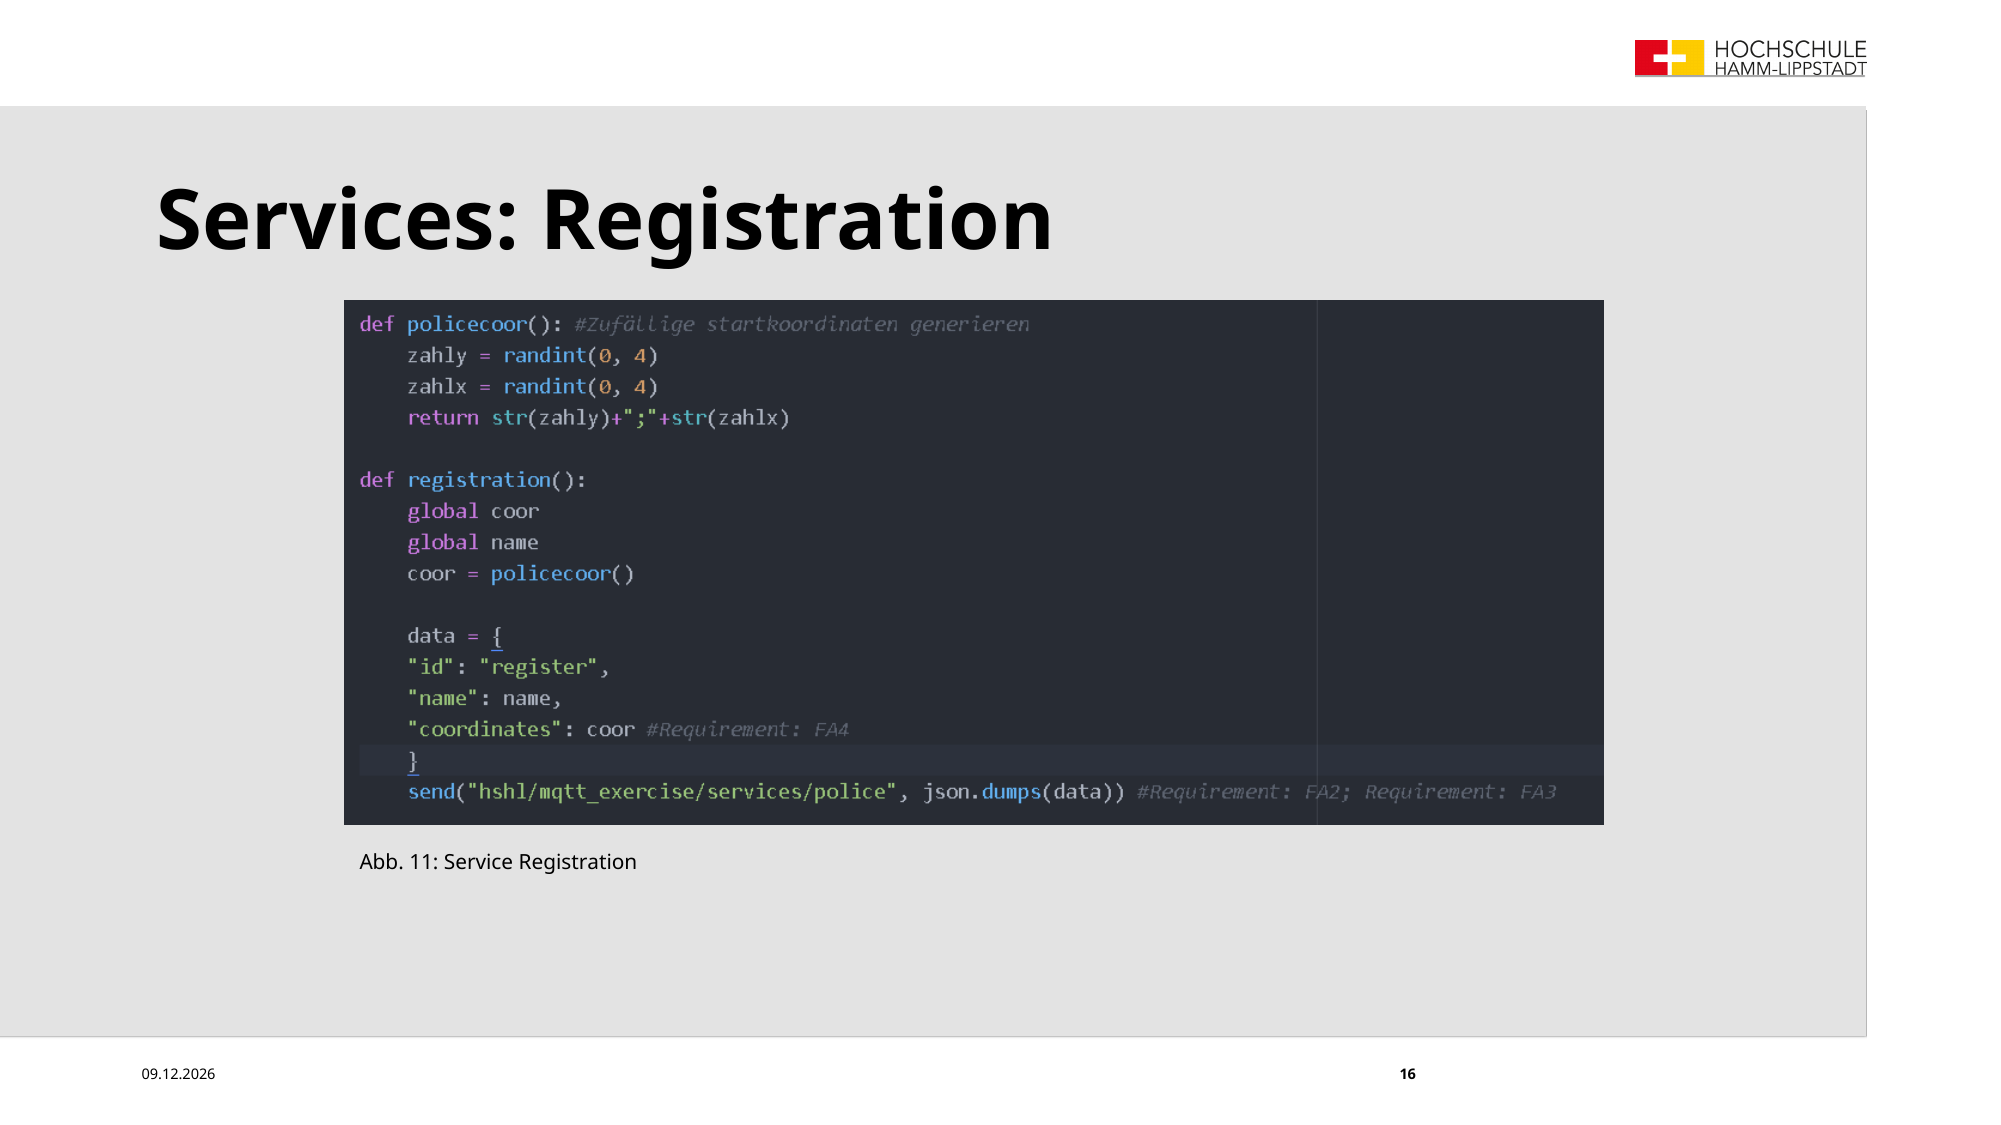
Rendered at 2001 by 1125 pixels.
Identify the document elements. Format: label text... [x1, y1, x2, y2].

text_box [1399, 1065, 1867, 1084]
text_box Abb. 11: Service Registration [344, 841, 630, 882]
picture [344, 300, 1604, 825]
title Services: Registration [141, 122, 1821, 310]
text_box [106, 1065, 609, 1084]
